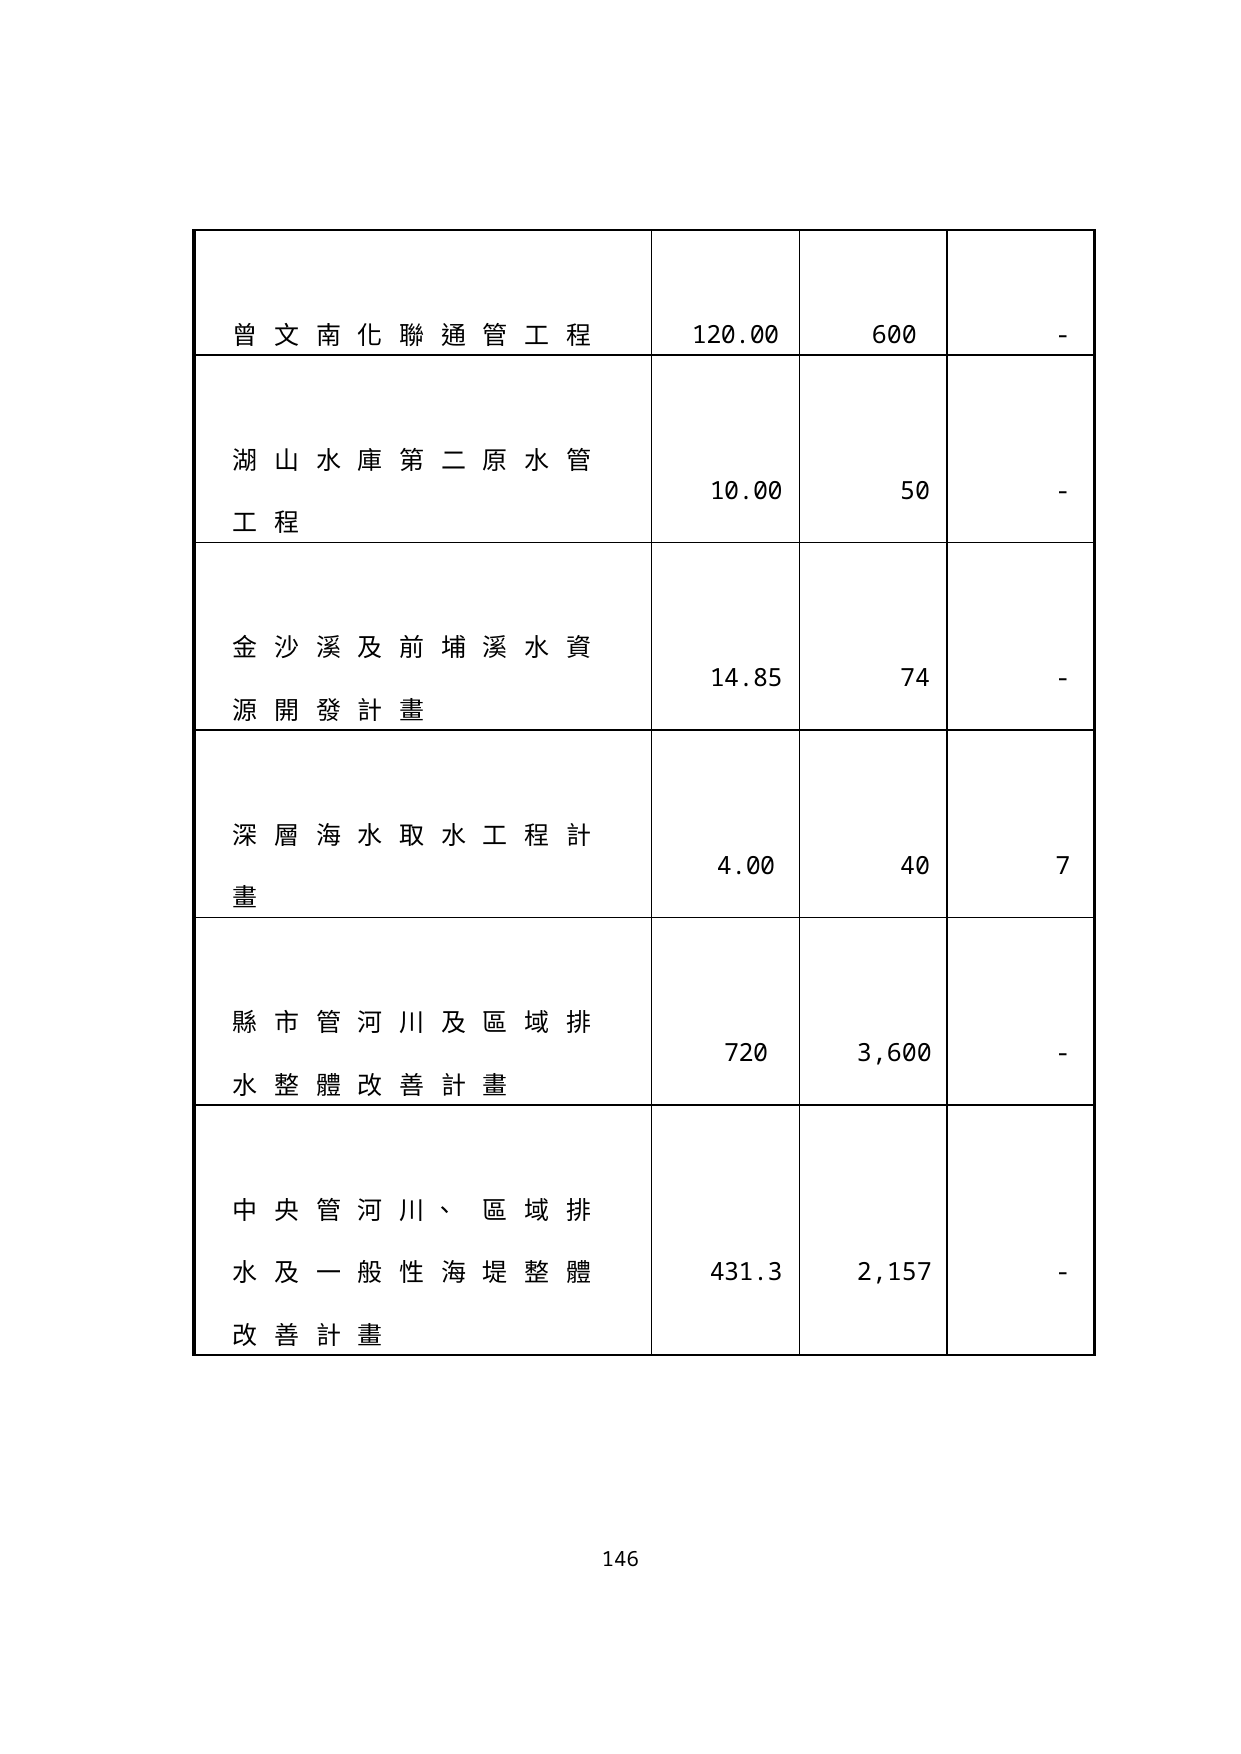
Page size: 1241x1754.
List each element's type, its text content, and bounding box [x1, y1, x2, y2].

table_cell 深層海水取水工程計畫 [196, 731, 651, 917]
table_cell 縣市管河川及區域排水整體改善計畫 [196, 918, 651, 1104]
table_cell 720 [652, 918, 799, 1104]
table_cell 金沙溪及前埔溪水資源開發計畫 [196, 543, 651, 729]
table_cell 10.00 [652, 356, 799, 542]
table_cell 431.3 [652, 1106, 799, 1354]
table_cell - [948, 1106, 1093, 1354]
table_cell - [948, 543, 1093, 729]
table_cell 2,157 [800, 1106, 946, 1354]
table_cell - [948, 231, 1093, 354]
table_cell - [948, 356, 1093, 542]
table_cell 湖山水庫第二原水管工程 [196, 356, 651, 542]
table_cell 3,600 [800, 918, 946, 1104]
table_cell 40 [800, 731, 946, 917]
table_cell - [948, 918, 1093, 1104]
table_cell 4.00 [652, 731, 799, 917]
table_cell 14.85 [652, 543, 799, 729]
table_cell 120.00 [652, 231, 799, 354]
table_cell 7 [948, 731, 1093, 917]
table_cell 曾文南化聯通管工程 [196, 231, 651, 354]
table_cell 74 [800, 543, 946, 729]
table_cell 50 [800, 356, 946, 542]
table_cell 600 [800, 231, 946, 354]
table_cell 中央管河川、區域排水及一般性海堤整體改善計畫 [196, 1106, 651, 1354]
